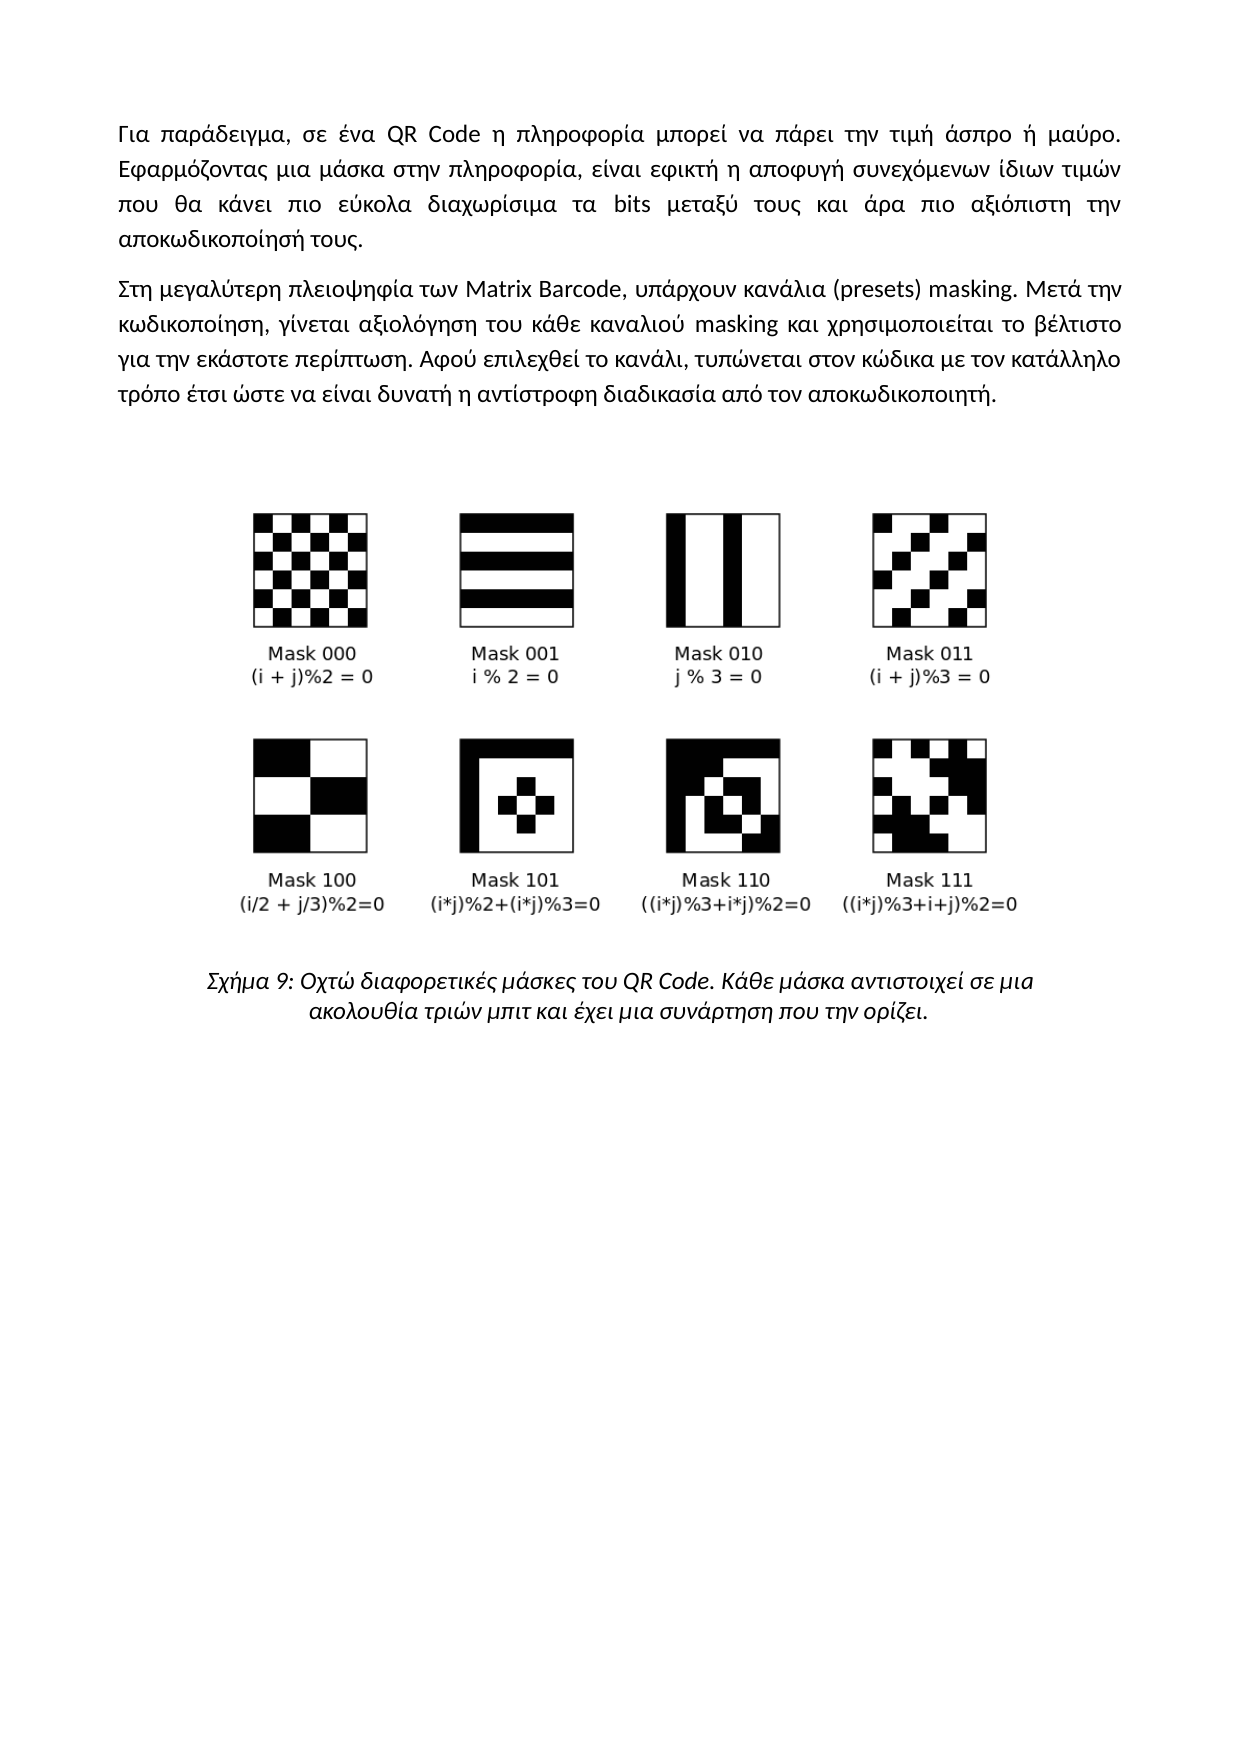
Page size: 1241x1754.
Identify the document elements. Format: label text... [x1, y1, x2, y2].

picture [179, 439, 1061, 965]
text Για παράδειγμα, σε ένα QR Code η πληροφορία μπορεί να πάρει την τιμή άσπρο ή μαύρο. Εφαρμόζοντας μια μάσκα στην πληροφορία, είναι εφικτή η αποφυγή συνεχόμενων ίδιων τιμών που θα κάνει πιο εύκολα διαχωρίσιμα τα bits μεταξύ τους και άρα πιο αξιόπιστη την αποκωδικοποίησή τους. [118, 118, 1122, 254]
text Σχήμα 9: Οχτώ διαφορετικές μάσκες του QR Code. Κάθε μάσκα αντιστοιχεί σε μιa ακολουθία τριών μπιτ και έχει μια συνάρτηση που την ορίζει. [179, 965, 1061, 1026]
text Στη μεγαλύτερη πλειοψηφία των Matrix Barcode, υπάρχουν κανάλια (presets) masking. Μετά την κωδικοποίηση, γίνεται αξιολόγηση του κάθε καναλιού masking και χρησιμοποιείται το βέλτιστο για την εκάστοτε περίπτωση. Αφού επιλεχθεί το κανάλι, τυπώνεται στον κώδικα με τον κατάλληλο τρόπο έτσι ώστε να είναι δυνατή η αντίστροφη διαδικασία από τον αποκωδικοποιητή. [118, 273, 1122, 408]
